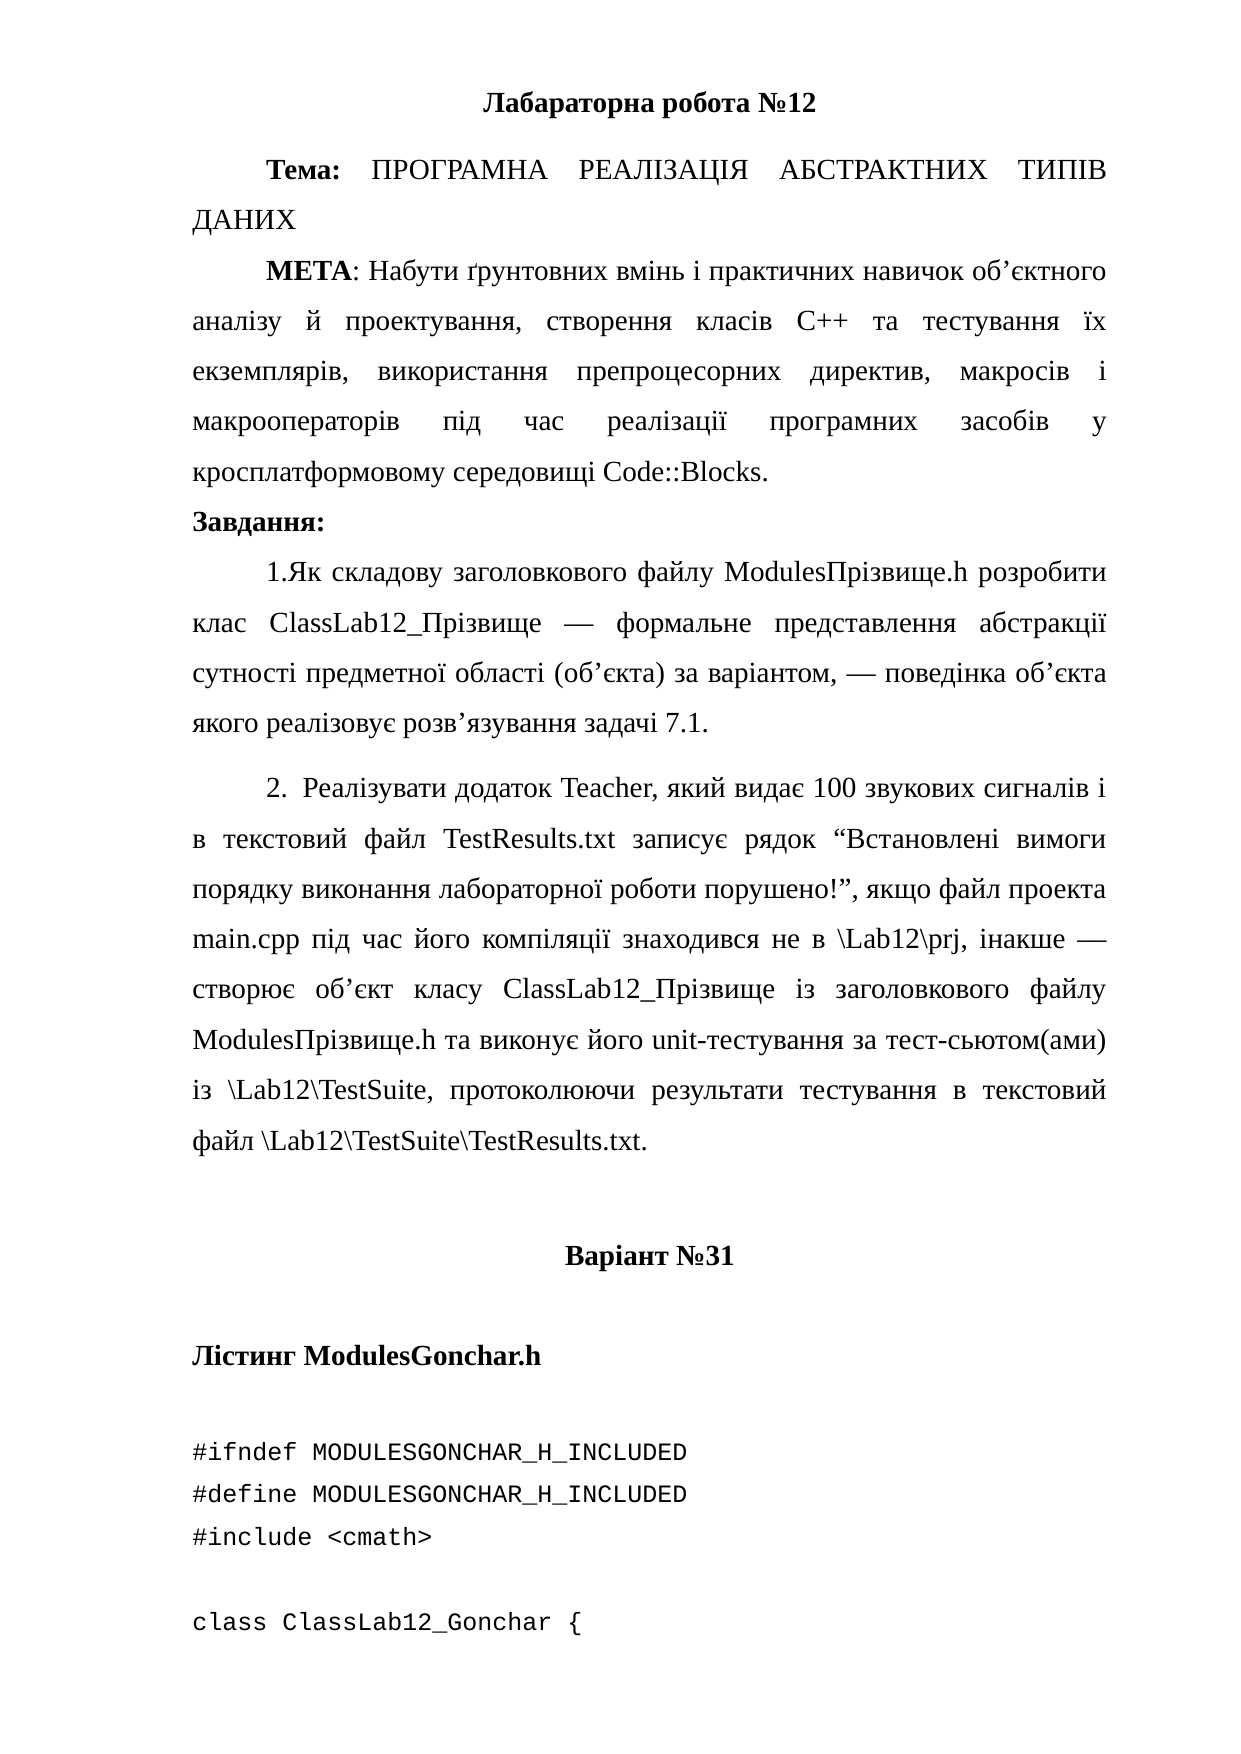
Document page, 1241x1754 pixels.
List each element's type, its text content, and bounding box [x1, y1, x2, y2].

text Лабараторна робота №12 [118, 85, 1181, 118]
text Тема: ПРОГРАМНА РЕАЛІЗАЦІЯ АБСТРАКТНИХ ТИПІВ ДАНИХ [192, 152, 1107, 236]
text #define MODULESGONCHAR_H_INCLUDED [192, 1482, 1107, 1510]
text class ClassLab12_Gonchar { [192, 1609, 1107, 1637]
text Завдання: [192, 504, 1107, 538]
text 1.Як складову заголовкового файлу ModulesПрізвище.h розробити клас ClassLab12_Прізвище –– формальне представлення абстракції сутності предметної області (об’єкта) за варіантом, ― поведінка об’єкта якого реалізовує розв’язування задачі 7.1. [192, 554, 1107, 739]
text МЕТА: Набути ґрунтовних вмінь і практичних навичок об’єктного аналізу й проектування, створення класів С++ та тестування їх екземплярів, використання препроцесорних директив, макросів і макрооператорів під час реалізації програмних засобів у кросплатформовому середовищі Code::Blocks. [192, 253, 1107, 487]
text #ifndef MODULESGONCHAR_H_INCLUDED [192, 1439, 1107, 1467]
text Варіант №31 [192, 1238, 1107, 1271]
text #include <cmath> [192, 1524, 1107, 1552]
text Лістинг ModulesGonchar.h [192, 1338, 1107, 1372]
text 2. Реалізувати додаток Teacher, який видає 100 звукових сигналів і в текстовий файл TestResults.txt записує рядок “Встановлені вимоги порядку виконання лабораторної роботи порушено!”, якщо файл проекта main.срр під час його компіляції знаходився не в \Lab12\prj, інакше –– створює об’єкт класу ClassLab12_Прізвище із заголовкового файлу ModulesПрізвище.h та виконує його unit-тестування за тест-сьютом(ами) із \Lab12\TestSuite, протоколюючи результати тестування в текстовий файл \Lab12\TestSuite\TestResults.txt. [192, 770, 1107, 1156]
